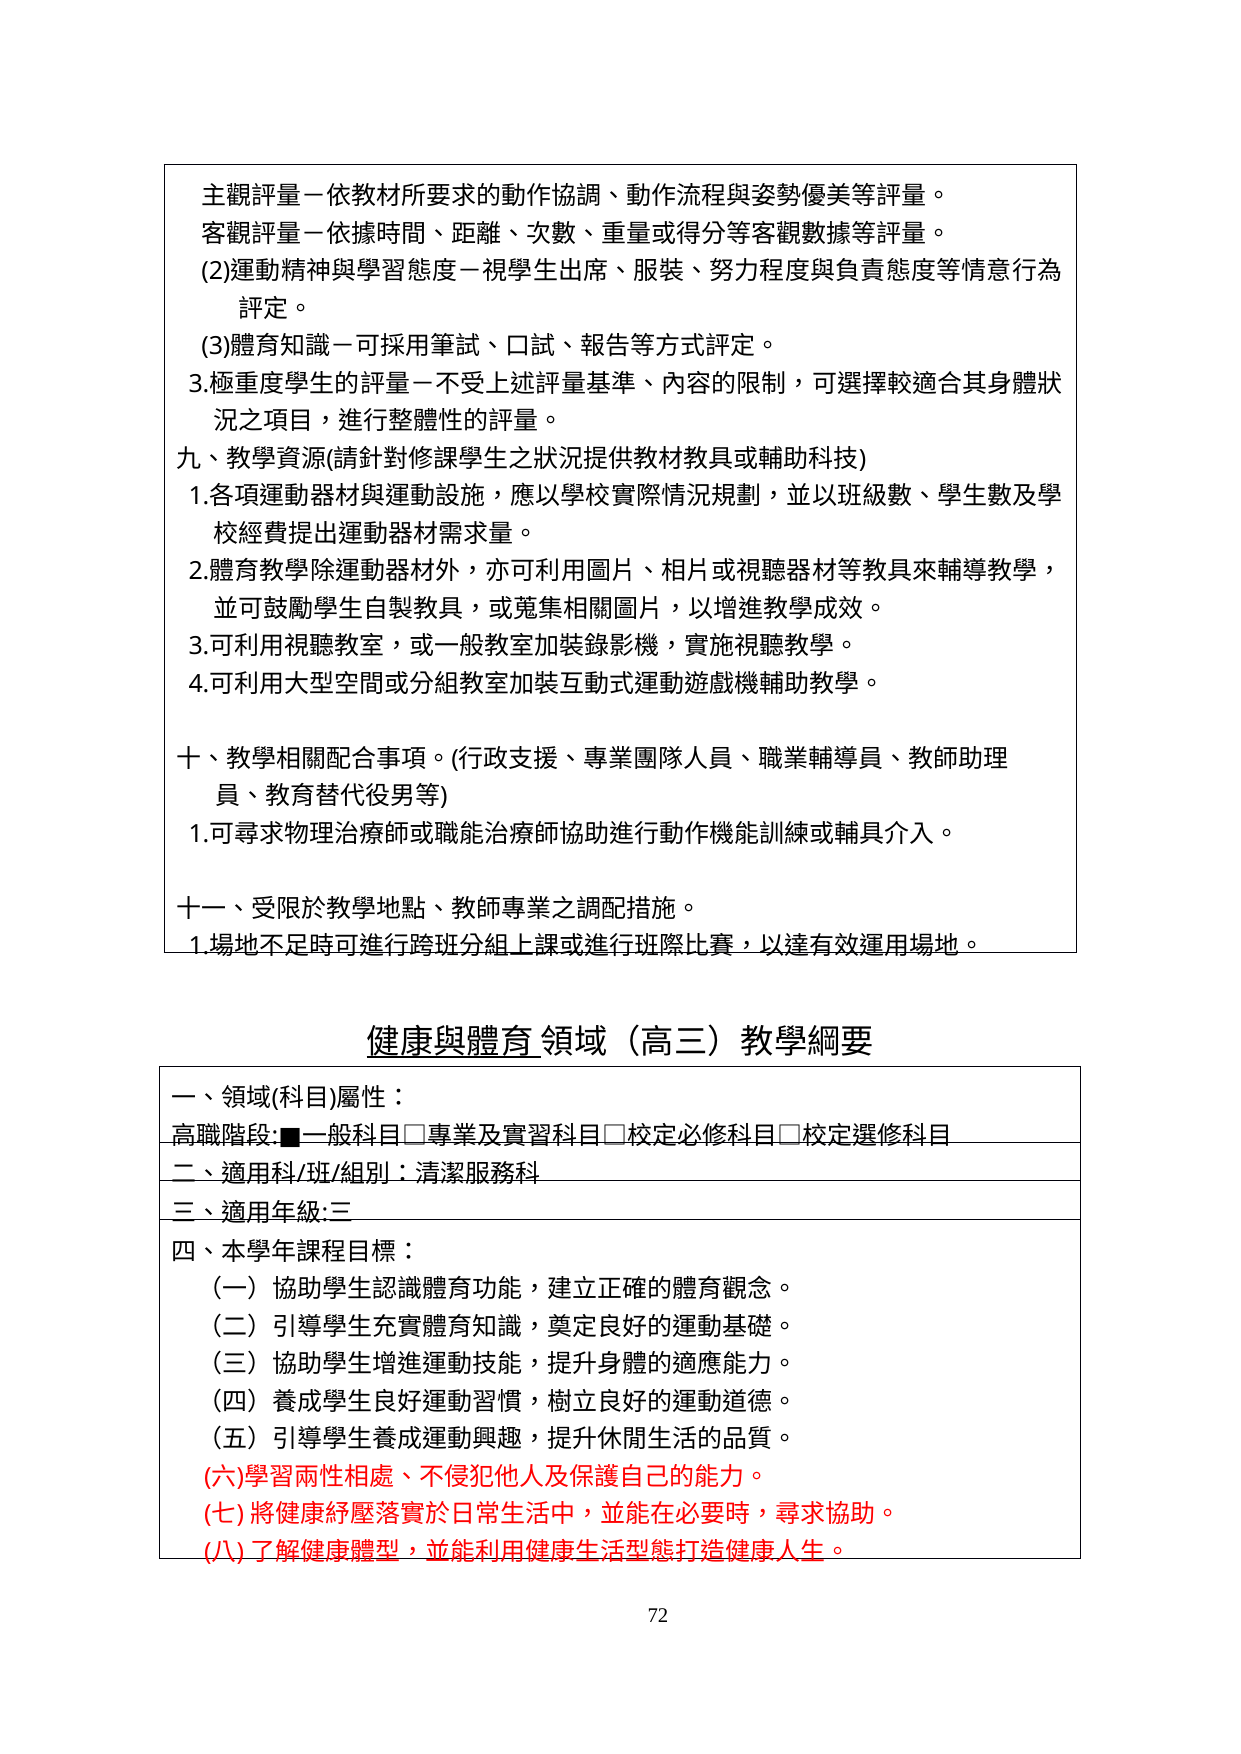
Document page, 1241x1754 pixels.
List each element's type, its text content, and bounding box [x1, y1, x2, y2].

text 健康與體育 領域（高三）教學綱要 [187, 991, 1053, 1066]
table_cell 三、適用年級:三 [160, 1181, 1080, 1219]
table_cell 四、本學年課程目標： （一）協助學生認識體育功能，建立正確的體育觀念。 （二）引導學生充實體育知識，奠定良好的運動基礎。 （三）協助學生增進運動技能，提升身體的適應能力。 （四）養成學生良好運動習慣，樹立良好的運動道德。 （五）引導學生養成運動興趣，提升休閒生活的品質。 (六)學習兩性相處、不侵犯他人及保護自己的能力。 (七) 將健康紓壓落實於日常生活中，並能在必要時，尋求協助。 (八) 了解健康體型，並能利用健康生活型態打造健康人生。 [160, 1220, 1080, 1557]
table_cell 主觀評量－依教材所要求的動作協調、動作流程與姿勢優美等評量。 客觀評量－依據時間、距離、次數、重量或得分等客觀數據等評量。 (2)運動精神與學習態度－視學生出席、服裝、努力程度與負責態度等情意行為評定。 (3)體育知識－可採用筆試、口試、報告等方式評定。 3.極重度學生的評量－不受上述評量基準、內容的限制，可選擇較適合其身體狀況之項目，進行整體性的評量。 九、教學資源(請針對修課學生之狀況提供教材教具或輔助科技) 1.各項運動器材與運動設施，應以學校實際情況規劃，並以班級數、學生數及學校經費提出運動器材需求量。 2.體育教學除運動器材外，亦可利用圖片、相片或視聽器材等教具來輔導教學，並可鼓勵學生自製教具，或蒐集相關圖片，以增進教學成效。 3.可利用視聽教室，或一般教室加裝錄影機，實施視聽教學。 4.可利用大型空間或分組教室加裝互動式運動遊戲機輔助教學。 十、教學相關配合事項。(行政支援、專業團隊人員、職業輔導員、教師助理 員、教育替代役男等) 1.可尋求物理治療師或職能治療師協助進行動作機能訓練或輔具介入。 十一、受限於教學地點、教師專業之調配措施。 1.場地不足時可進行跨班分組上課或進行班際比賽，以達有效運用場地。 [165, 165, 1076, 952]
table_header 一、領域(科目)屬性： 高職階段:■一般科目□專業及實習科目□校定必修科目□校定選修科目 [160, 1067, 1080, 1142]
table_cell 二、適用科/班/組別：清潔服務科 [160, 1143, 1080, 1180]
